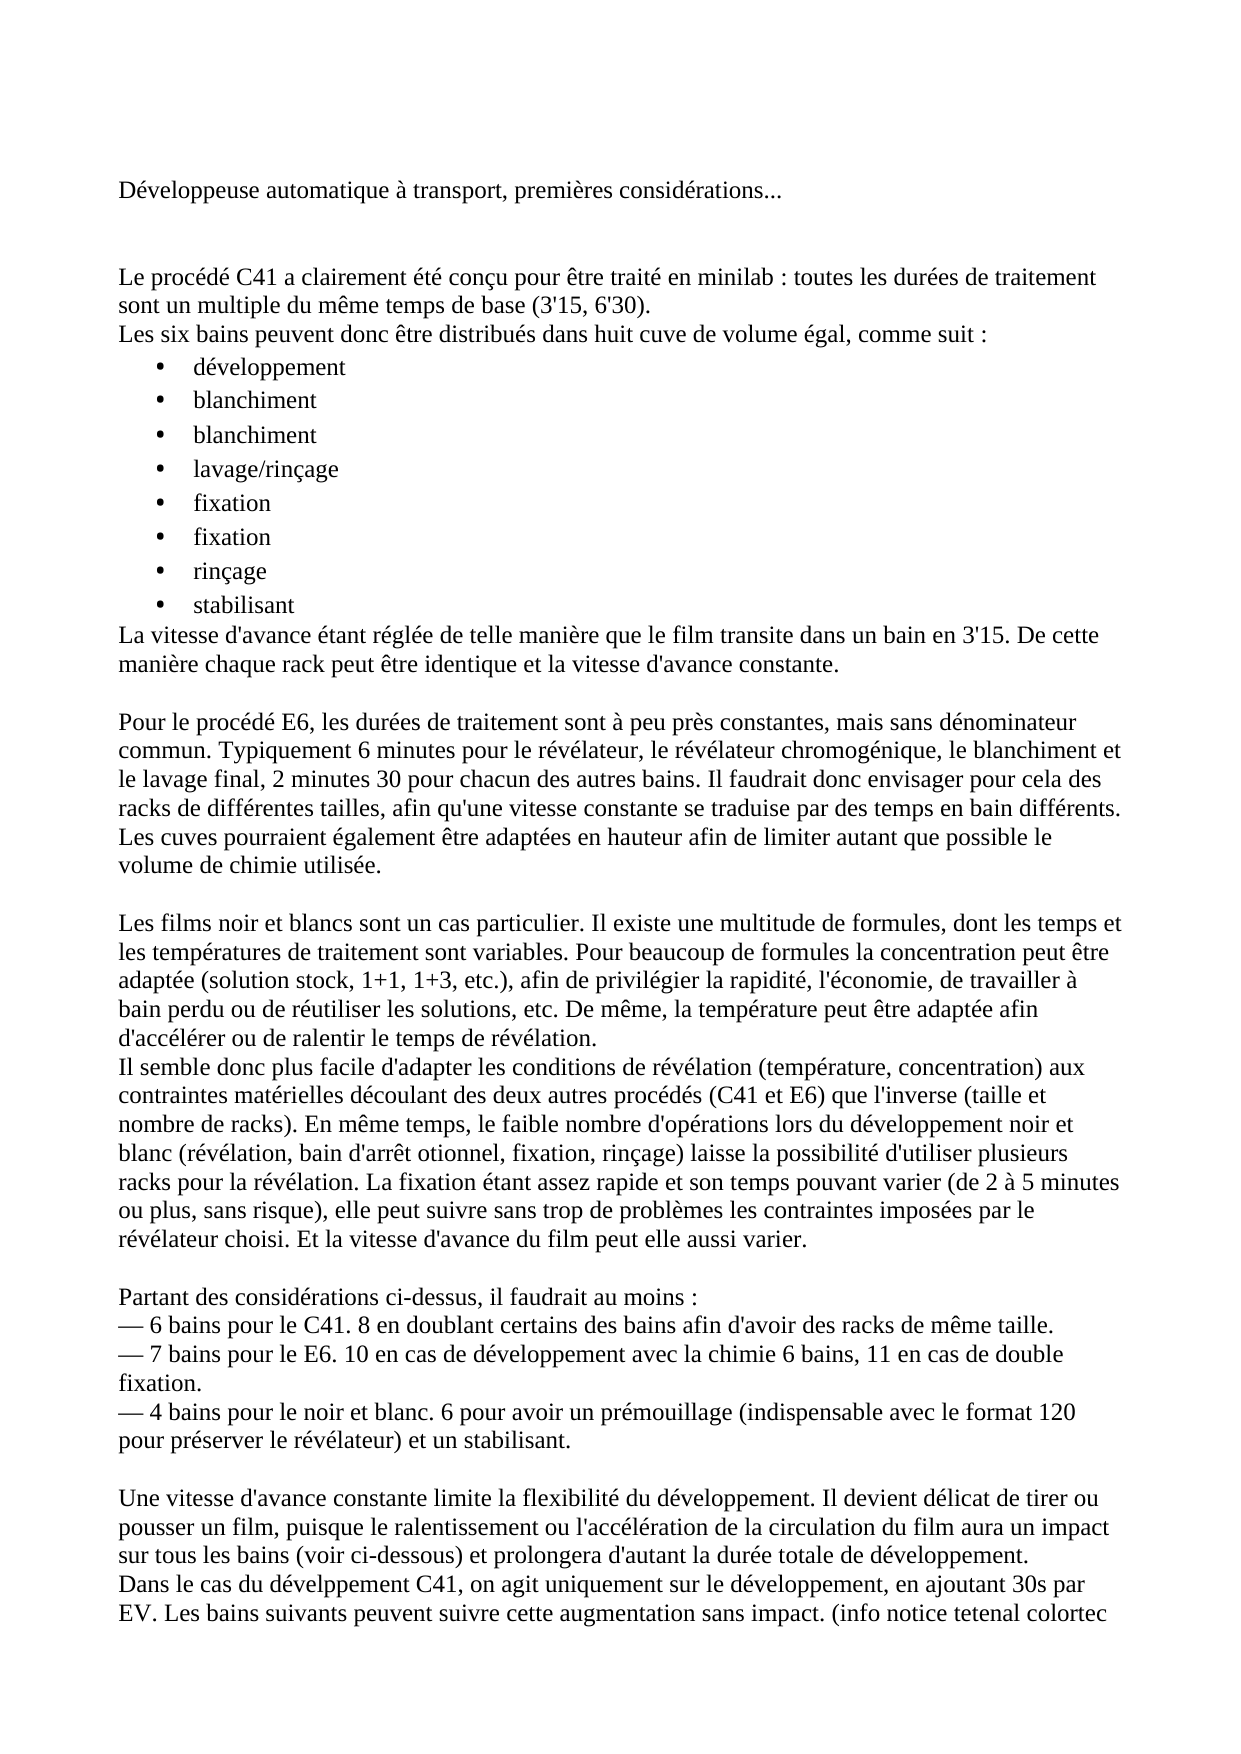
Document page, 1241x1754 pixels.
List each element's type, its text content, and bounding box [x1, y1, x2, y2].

list blanchiment [156, 416, 1122, 450]
text — 7 bains pour le E6. 10 en cas de développement avec la chimie 6 bains, 11 en cas de double fixation. [118, 1339, 1122, 1397]
text Les films noir et blancs sont un cas particulier. Il existe une multitude de formules, dont les temps et les températures de traitement sont variables. Pour beaucoup de formules la concentration peut être adaptée (solution stock, 1+1, 1+3, etc.), afin de privilégier la rapidité, l'économie, de travailler à bain perdu ou de réutiliser les solutions, etc. De même, la température peut être adaptée afin d'accélérer ou de ralentir le temps de révélation. Il semble donc plus facile d'adapter les conditions de révélation (température, concentration) aux contraintes matérielles découlant des deux autres procédés (C41 et E6) que l'inverse (taille et nombre de racks). En même temps, le faible nombre d'opérations lors du développement noir et blanc (révélation, bain d'arrêt otionnel, fixation, rinçage) laisse la possibilité d'utiliser plusieurs racks pour la révélation. La fixation étant assez rapide et son temps pouvant varier (de 2 à 5 minutes ou plus, sans risque), elle peut suivre sans trop de problèmes les contraintes imposées par le révélateur choisi. Et la vitesse d'avance du film peut elle aussi varier. [118, 908, 1122, 1253]
text Partant des considérations ci-dessus, il faudrait au moins : [118, 1282, 1122, 1311]
text Développeuse automatique à transport, premières considérations... [118, 176, 1122, 204]
text Pour le procédé E6, les durées de traitement sont à peu près constantes, mais sans dénominateur commun. Typiquement 6 minutes pour le révélateur, le révélateur chromogénique, le blanchiment et le lavage final, 2 minutes 30 pour chacun des autres bains. Il faudrait donc envisager pour cela des racks de différentes tailles, afin qu'une vitesse constante se traduise par des temps en bain différents. Les cuves pourraient également être adaptées en hauteur afin de limiter autant que possible le volume de chimie utilisée. [118, 707, 1122, 879]
list stabilisant [156, 587, 1122, 621]
list blanchiment [156, 382, 1122, 416]
text Une vitesse d'avance constante limite la flexibilité du développement. Il devient délicat de tirer ou pousser un film, puisque le ralentissement ou l'accélération de la circulation du film aura un impact sur tous les bains (voir ci-dessous) et prolongera d'autant la durée totale de développement. [118, 1483, 1122, 1569]
list lavage/rinçage [156, 450, 1122, 484]
text Dans le cas du dévelppement C41, on agit uniquement sur le développement, en ajoutant 30s par EV. Les bains suivants peuvent suivre cette augmentation sans impact. (info notice tetenal colortec [118, 1569, 1122, 1627]
list fixation [156, 518, 1122, 552]
list fixation [156, 484, 1122, 518]
list rinçage [156, 552, 1122, 587]
list développement [156, 348, 1122, 382]
text — 4 bains pour le noir et blanc. 6 pour avoir un prémouillage (indispensable avec le format 120 pour préserver le révélateur) et un stabilisant. [118, 1397, 1122, 1454]
text — 6 bains pour le C41. 8 en doublant certains des bains afin d'avoir des racks de même taille. [118, 1311, 1122, 1339]
text La vitesse d'avance étant réglée de telle manière que le film transite dans un bain en 3'15. De cette manière chaque rack peut être identique et la vitesse d'avance constante. [118, 621, 1122, 678]
text Les six bains peuvent donc être distribués dans huit cuve de volume égal, comme suit : [118, 319, 1122, 348]
text Le procédé C41 a clairement été conçu pour être traité en minilab : toutes les durées de traitement sont un multiple du même temps de base (3'15, 6'30). [118, 262, 1122, 319]
